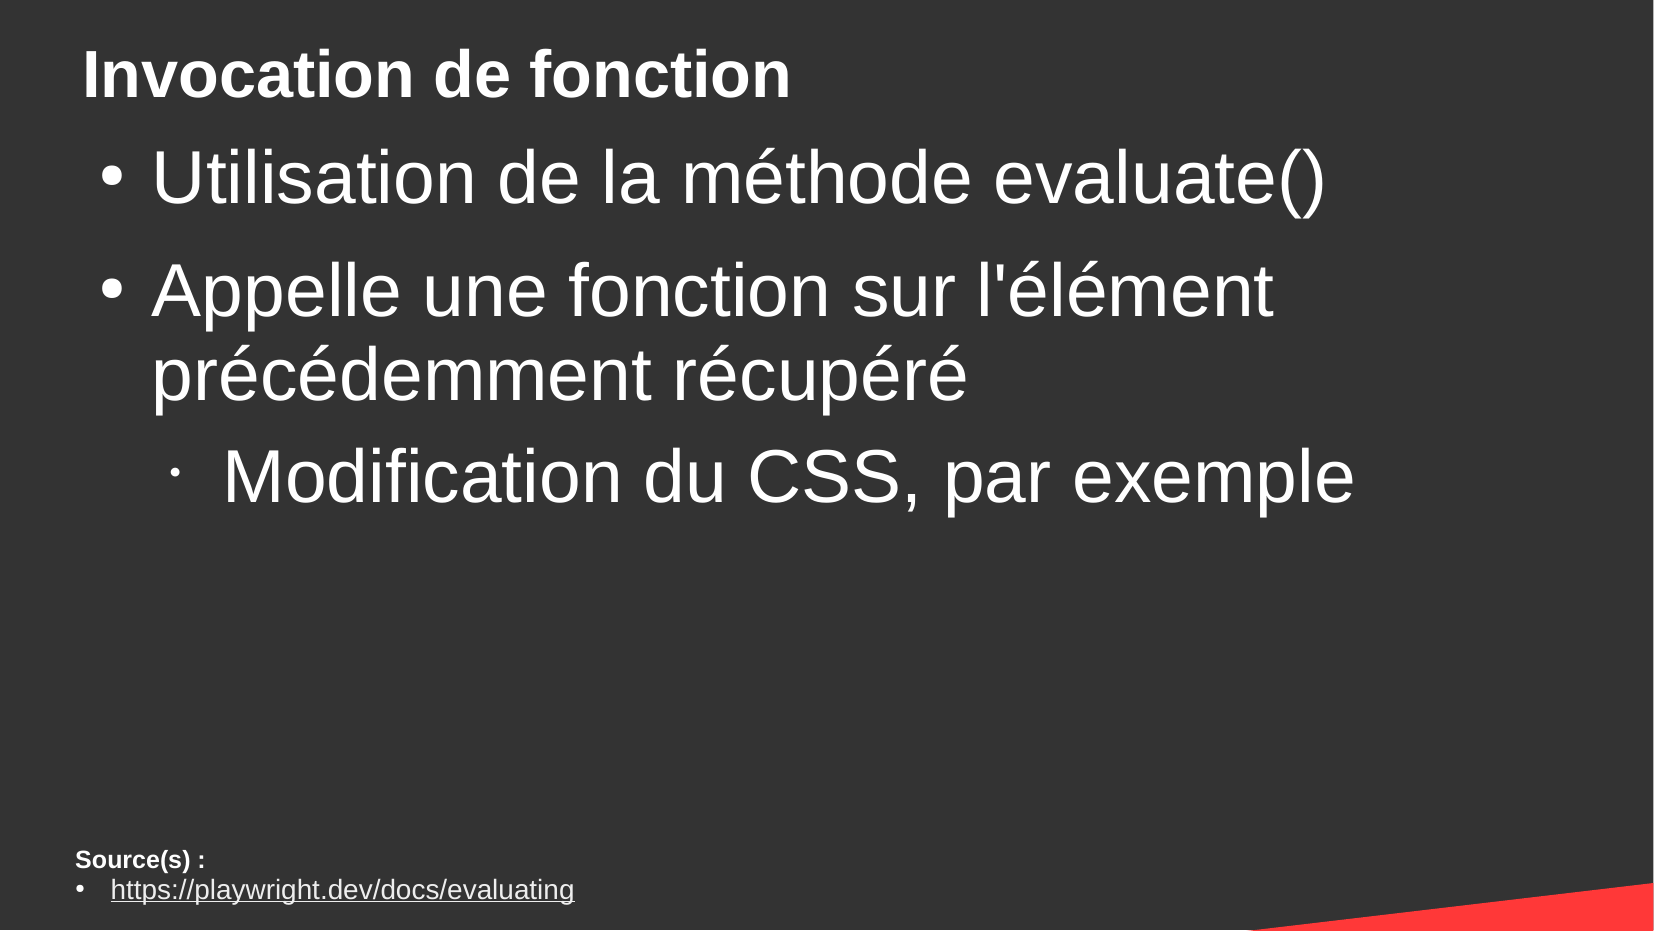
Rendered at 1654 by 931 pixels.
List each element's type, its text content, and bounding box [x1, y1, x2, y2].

text_box Source(s) : https://playwright.dev/docs/evaluating [60, 826, 1546, 913]
title Invocation de fonction [82, 37, 1571, 112]
list Utilisation de la méthode evaluate() Appelle une fonction sur l'élément précédemment récupéré Modification du CSS, par exemple [80, 135, 1619, 721]
text_box [1246, 882, 1654, 931]
